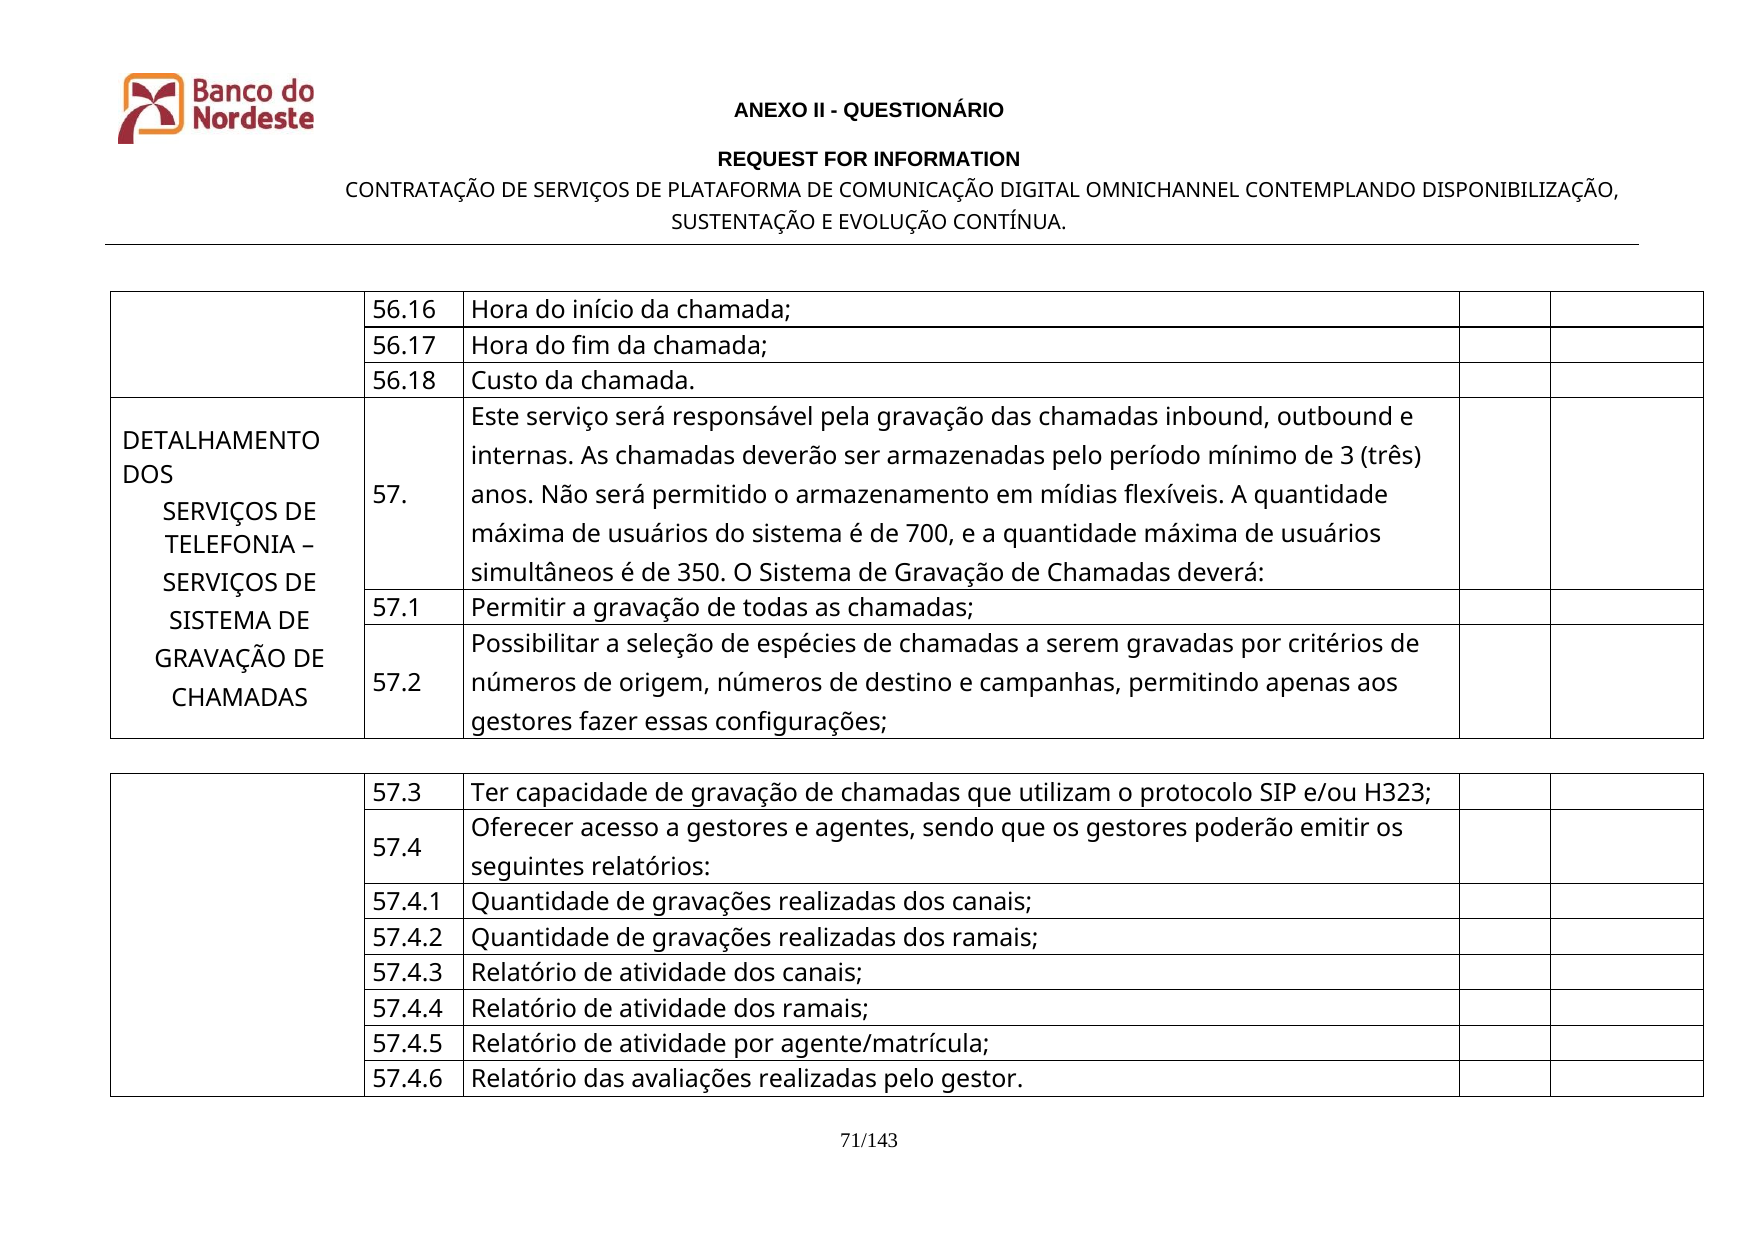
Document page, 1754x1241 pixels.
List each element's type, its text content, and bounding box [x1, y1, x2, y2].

table_cell 56.18 [365, 363, 463, 397]
table_cell [1551, 990, 1703, 1024]
table_cell Permitir a gravação de todas as chamadas; [464, 590, 1459, 624]
table_cell Relatório das avaliações realizadas pelo gestor. [464, 1061, 1459, 1096]
table_cell [1460, 1061, 1550, 1096]
table_cell [1460, 990, 1550, 1024]
table_cell [1551, 884, 1703, 918]
table_header [1551, 774, 1703, 809]
table_cell 57.4.2 [365, 919, 463, 954]
table_cell [1551, 955, 1703, 989]
table_cell [1460, 292, 1550, 326]
table_cell Relatório de atividade dos canais; [464, 955, 1459, 989]
table_header [111, 292, 364, 397]
table_cell 57.4.3 [365, 955, 463, 989]
table_cell Quantidade de gravações realizadas dos canais; [464, 884, 1459, 918]
table_cell 57.4.6 [365, 1061, 463, 1096]
table_cell [1460, 363, 1550, 397]
table_cell 56.16 [365, 292, 463, 326]
table_cell Hora do fim da chamada; [464, 328, 1459, 362]
table_cell [1551, 292, 1703, 326]
table_cell Este serviço será responsável pela gravação das chamadas inbound, outbound e internas. As chamadas deverão ser armazenadas pelo período mínimo de 3 (três) anos. Não será permitido o armazenamento em mídias flexíveis. A quantidade máxima de usuários do sistema é de 700, e a quantidade máxima de usuários simultâneos é de 350. O Sistema de Gravação de Chamadas deverá: [464, 398, 1459, 589]
table_cell 57.1 [365, 590, 463, 624]
table_cell Quantidade de gravações realizadas dos ramais; [464, 919, 1459, 954]
table_cell [1460, 955, 1550, 989]
table_cell [1460, 590, 1550, 624]
table_cell Possibilitar a seleção de espécies de chamadas a serem gravadas por critérios de números de origem, números de destino e campanhas, permitindo apenas aos gestores fazer essas configurações; [464, 625, 1459, 738]
table_cell DETALHAMENTO DOS SERVIÇOS DE TELEFONIA – SERVIÇOS DE SISTEMA DE GRAVAÇÃO DE CHAMADAS [111, 398, 364, 738]
table_cell [1460, 810, 1550, 883]
table_cell [1551, 398, 1703, 589]
table_cell 57.2 [365, 625, 463, 738]
table_cell Custo da chamada. [464, 363, 1459, 397]
table_cell Relatório de atividade por agente/matrícula; [464, 1026, 1459, 1060]
table_cell Oferecer acesso a gestores e agentes, sendo que os gestores poderão emitir os seguintes relatórios: [464, 810, 1459, 883]
table_cell 57.4.5 [365, 1026, 463, 1060]
table_cell 57. [365, 398, 463, 589]
table_cell Relatório de atividade dos ramais; [464, 990, 1459, 1024]
table_cell [1551, 590, 1703, 624]
picture [118, 73, 314, 144]
table_cell Hora do início da chamada; [464, 292, 1459, 326]
table_cell 57.4.1 [365, 884, 463, 918]
table_header Ter capacidade de gravação de chamadas que utilizam o protocolo SIP e/ou H323; [464, 774, 1459, 809]
table_cell [1460, 919, 1550, 954]
table_cell [1551, 363, 1703, 397]
table_header 57.3 [365, 774, 463, 809]
table_cell [1551, 919, 1703, 954]
table_cell [1460, 398, 1550, 589]
table_cell [1460, 1026, 1550, 1060]
table_cell [1460, 884, 1550, 918]
table_cell [1551, 810, 1703, 883]
table_header [1460, 774, 1550, 809]
table_cell 56.17 [365, 328, 463, 362]
table_cell [1551, 625, 1703, 738]
table_cell 57.4 [365, 810, 463, 883]
table_cell [1551, 1026, 1703, 1060]
table_cell [1460, 625, 1550, 738]
table_cell 57.4.4 [365, 990, 463, 1024]
table_cell [1460, 328, 1550, 362]
table_cell [1551, 1061, 1703, 1096]
table_header [111, 774, 364, 1096]
table_cell [1551, 328, 1703, 362]
